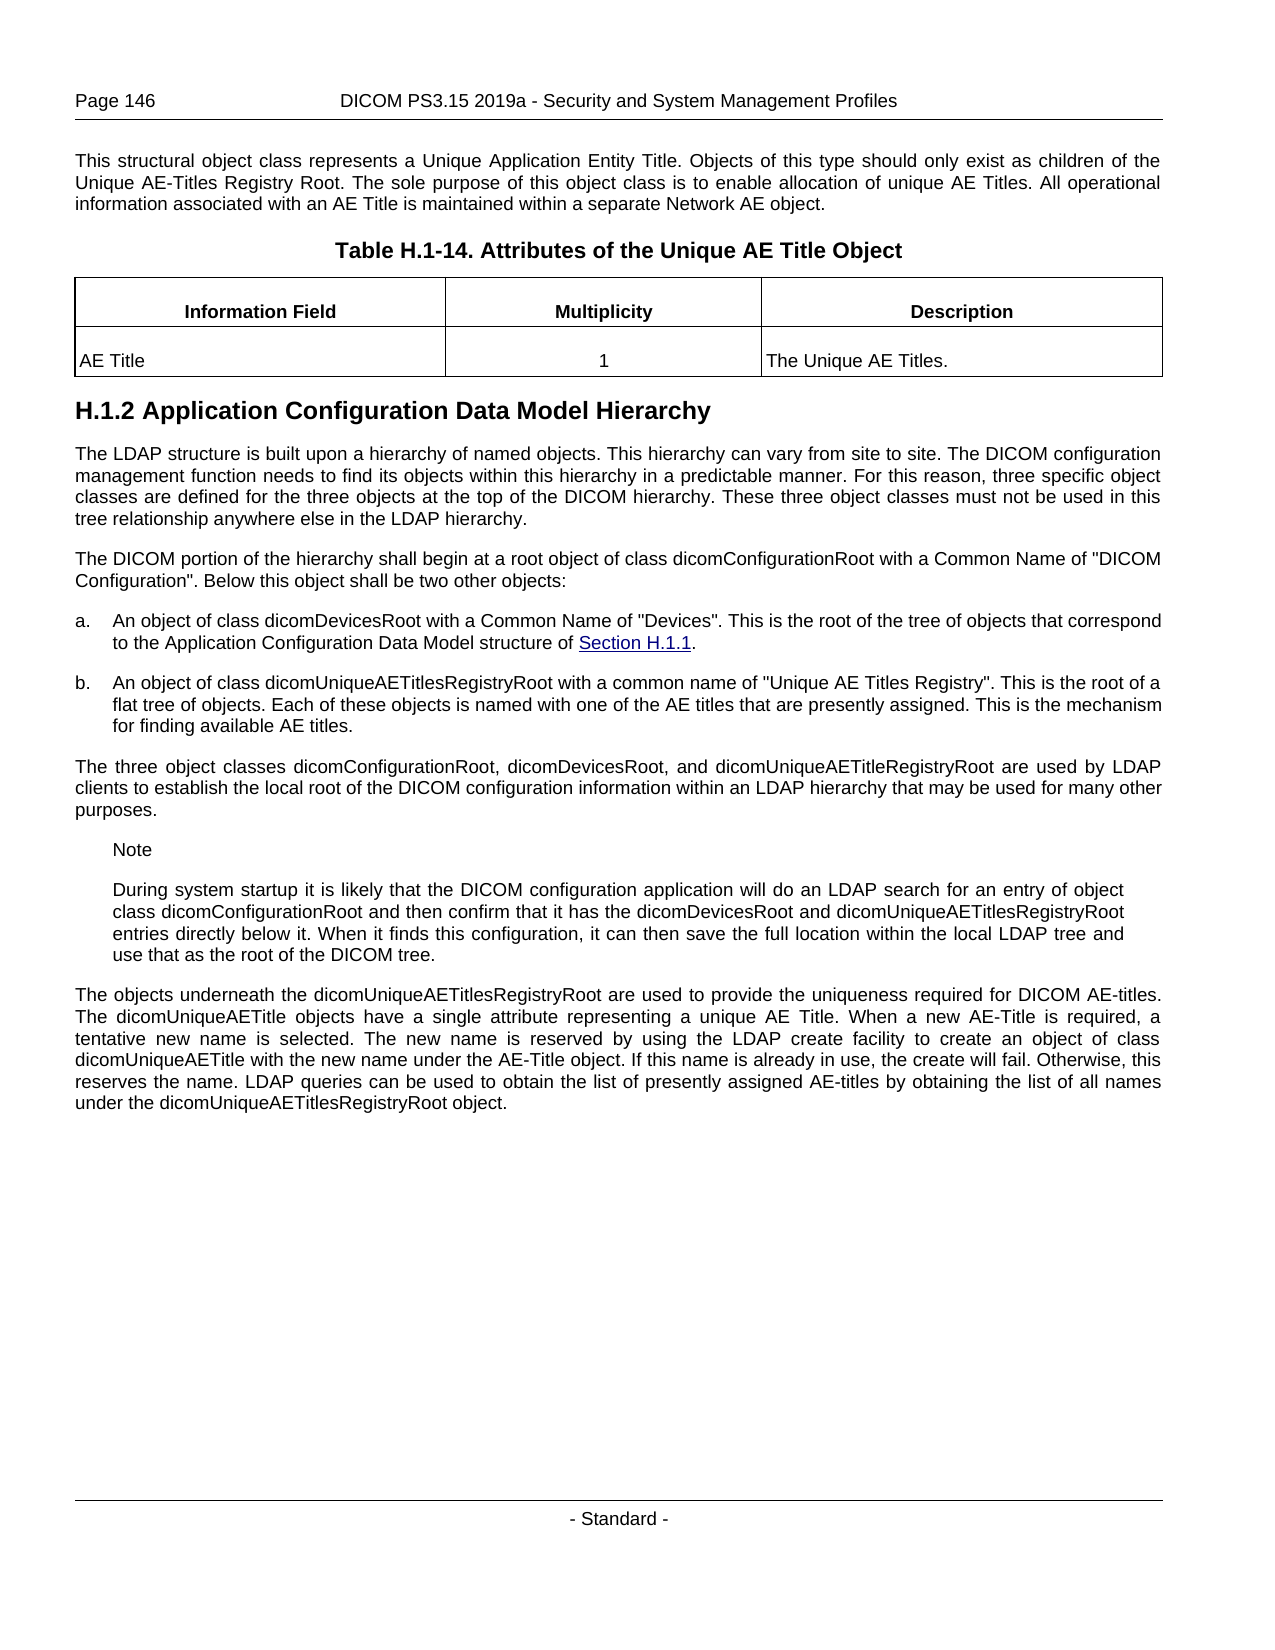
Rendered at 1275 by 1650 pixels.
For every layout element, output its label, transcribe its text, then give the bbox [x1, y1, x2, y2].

text The objects underneath the dicomUniqueAETitlesRegistryRoot are used to provide the uniqueness required for DICOM AE-titles. The dicomUniqueAETitle objects have a single attribute representing a unique AE Title. When a new AE-Title is required, a tentative new name is selected. The new name is reserved by using the LDAP create facility to create an object of class dicomUniqueAETitle with the new name under the AE-Title object. If this name is already in use, the create will fail. Otherwise, this reserves the name. LDAP queries can be used to obtain the list of presently assigned AE-titles by obtaining the list of all names under the dicomUniqueAETitlesRegistryRoot object. [75, 984, 1162, 1113]
table_header Description [762, 278, 1162, 326]
text During system startup it is likely that the DICOM configuration application will do an LDAP search for an entry of object class dicomConfigurationRoot and then confirm that it has the dicomDevicesRoot and dicomUniqueAETitlesRegistryRoot entries directly below it. When it finds this configuration, it can then save the full location within the local LDAP tree and use that as the root of the DICOM tree. [112, 879, 1125, 965]
table_cell 1 [446, 327, 761, 376]
table_cell AE Title [76, 327, 445, 376]
text Table H.1-14. Attributes of the Unique AE Title Object [75, 237, 1162, 263]
text The three object classes dicomConfigurationRoot, dicomDevicesRoot, and dicomUniqueAETitleRegistryRoot are used by LDAP clients to establish the local root of the DICOM configuration information within an LDAP hierarchy that may be used for many other purposes. [75, 755, 1162, 820]
table_cell The Unique AE Titles. [762, 327, 1162, 376]
text The DICOM portion of the hierarchy shall begin at a root object of class dicomConfigurationRoot with a Common Name of "DICOM Configuration". Below this object shall be two other objects: [75, 548, 1162, 591]
list An object of class dicomUniqueAETitlesRegistryRoot with a common name of "Unique AE Titles Registry". This is the root of a flat tree of objects. Each of these objects is named with one of the AE titles that are presently assigned. This is the mechanism for finding available AE titles. [75, 672, 1162, 737]
text The LDAP structure is built upon a hierarchy of named objects. This hierarchy can vary from site to site. The DICOM configuration management function needs to find its objects within this hierarchy in a predictable manner. For this reason, three specific object classes are defined for the three objects at the top of the DICOM hierarchy. These three object classes must not be used in this tree relationship anywhere else in the LDAP hierarchy. [75, 443, 1162, 529]
table_header Multiplicity [446, 278, 761, 326]
list An object of class dicomDevicesRoot with a Common Name of "Devices". This is the root of the tree of objects that correspond to the Application Configuration Data Model structure of Section H.1.1. [75, 610, 1162, 653]
text This structural object class represents a Unique Application Entity Title. Objects of this type should only exist as children of the Unique AE-Titles Registry Root. The sole purpose of this object class is to enable allocation of unique AE Titles. All operational information associated with an AE Title is maintained within a separate Network AE object. [75, 150, 1162, 215]
table_header Information Field [76, 278, 445, 326]
text H.1.2 Application Configuration Data Model Hierarchy [75, 396, 1162, 424]
text Note [112, 839, 1125, 860]
